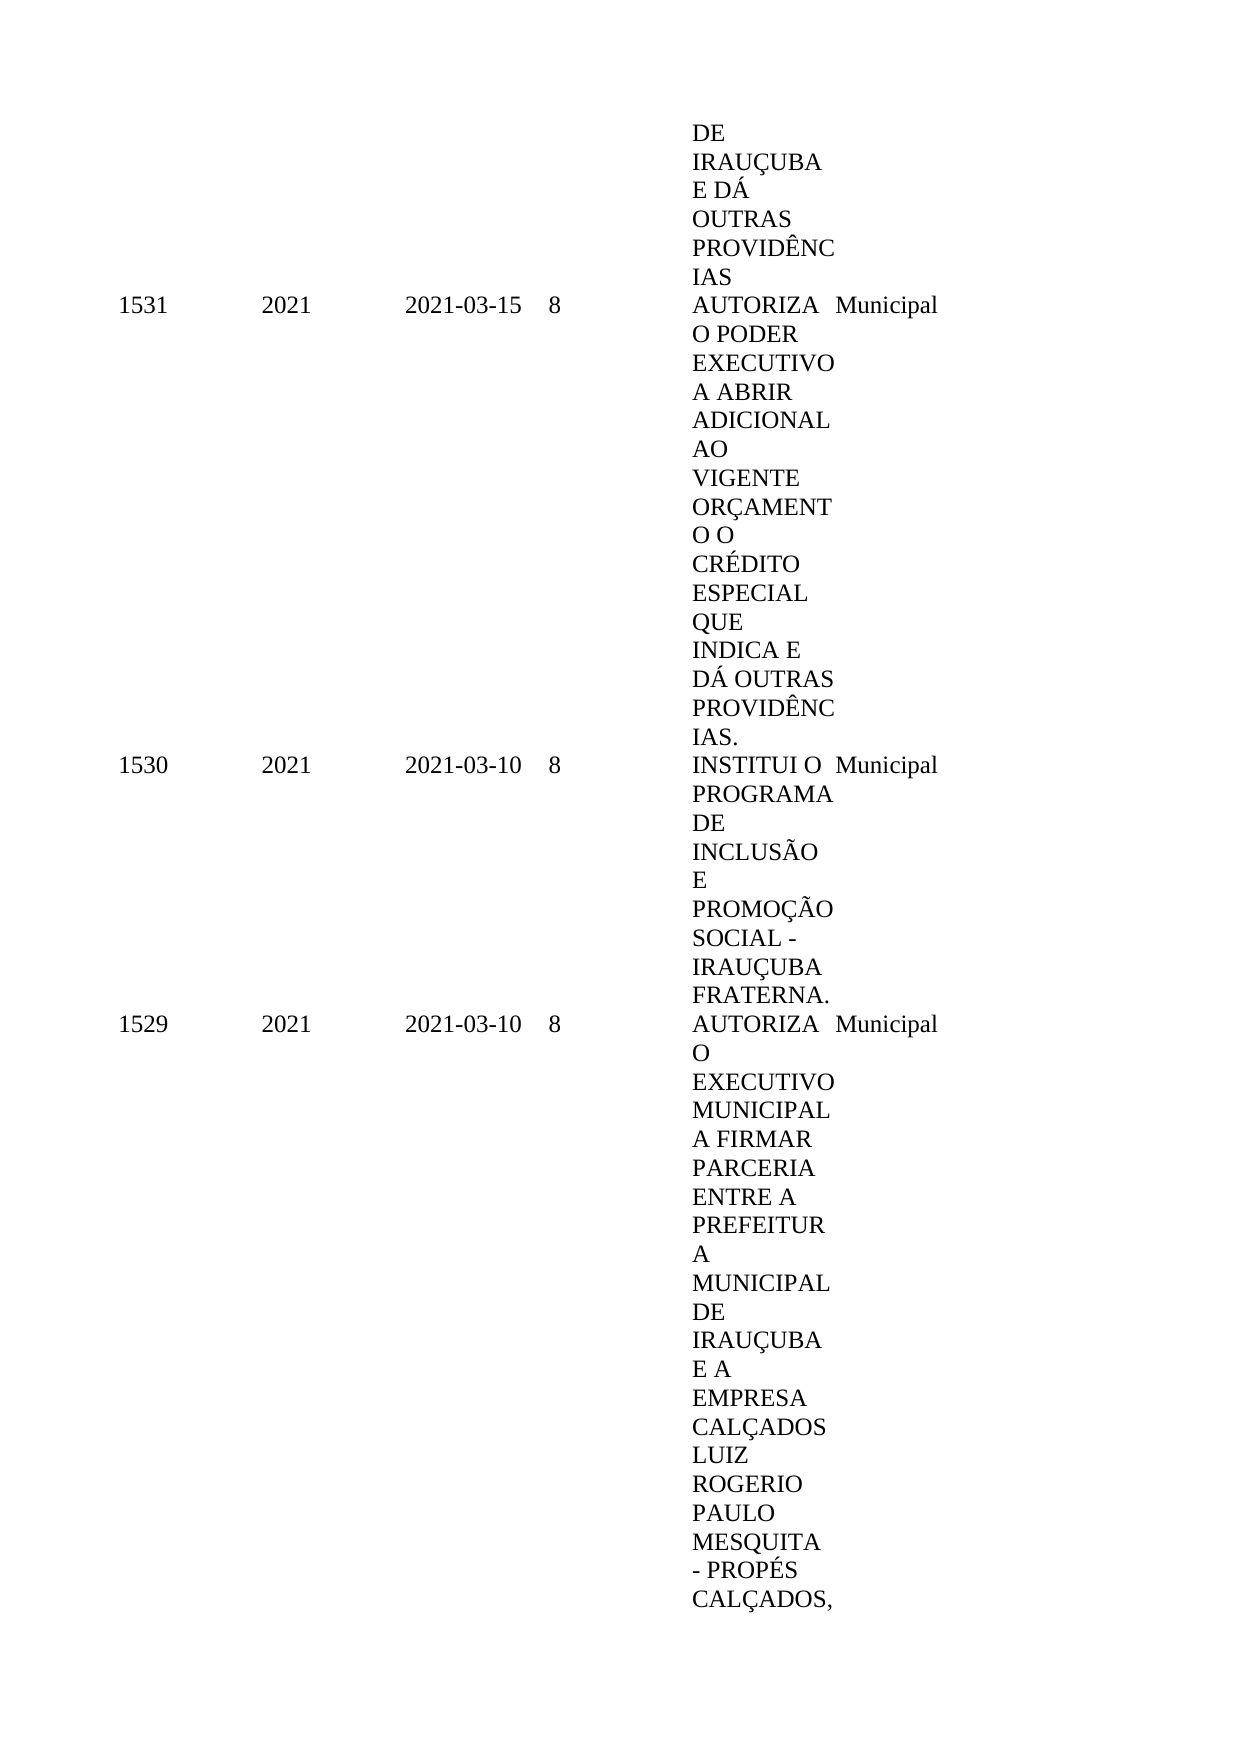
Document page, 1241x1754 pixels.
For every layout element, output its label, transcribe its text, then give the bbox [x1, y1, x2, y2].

table_cell 2021-03-10 [405, 1009, 548, 1613]
table_cell 8 [548, 291, 692, 751]
table_cell [835, 118, 979, 291]
table_cell 1531 [118, 291, 261, 751]
table_cell [261, 118, 405, 291]
table_cell AUTORIZA O PODER EXECUTIVO A ABRIR ADICIONAL AO VIGENTE ORÇAMENTO O CRÉDITO ESPECIAL QUE INDICA E DÁ OUTRAS PROVIDÊNCIAS. [692, 291, 835, 751]
table_cell 1530 [118, 751, 261, 1009]
table_cell 8 [548, 751, 692, 1009]
table_cell [548, 118, 692, 291]
table_cell [118, 118, 261, 291]
table_cell AUTORIZA O EXECUTIVO MUNICIPAL A FIRMAR PARCERIA ENTRE A PREFEITURA MUNICIPAL DE IRAUÇUBA E A EMPRESA CALÇADOS LUIZ ROGERIO PAULO MESQUITA - PROPÉS CALÇADOS, [692, 1009, 835, 1613]
table_cell Municipal [835, 1009, 979, 1613]
table_cell [979, 1009, 1122, 1613]
table_cell [405, 118, 548, 291]
table_cell 2021 [261, 751, 405, 1009]
table_cell [979, 118, 1122, 291]
table_cell Municipal [835, 291, 979, 751]
table_cell 2021-03-10 [405, 751, 548, 1009]
table_cell INSTITUI O PROGRAMA DE INCLUSÃO E PROMOÇÃO SOCIAL - IRAUÇUBA FRATERNA. [692, 751, 835, 1009]
table_cell 2021 [261, 1009, 405, 1613]
table_cell [979, 751, 1122, 1009]
table_cell DE IRAUÇUBA E DÁ OUTRAS PROVIDÊNCIAS [692, 118, 835, 291]
table_cell 1529 [118, 1009, 261, 1613]
table_cell Municipal [835, 751, 979, 1009]
table_cell 2021-03-15 [405, 291, 548, 751]
table_cell [979, 291, 1122, 751]
table_cell 2021 [261, 291, 405, 751]
table_cell 8 [548, 1009, 692, 1613]
